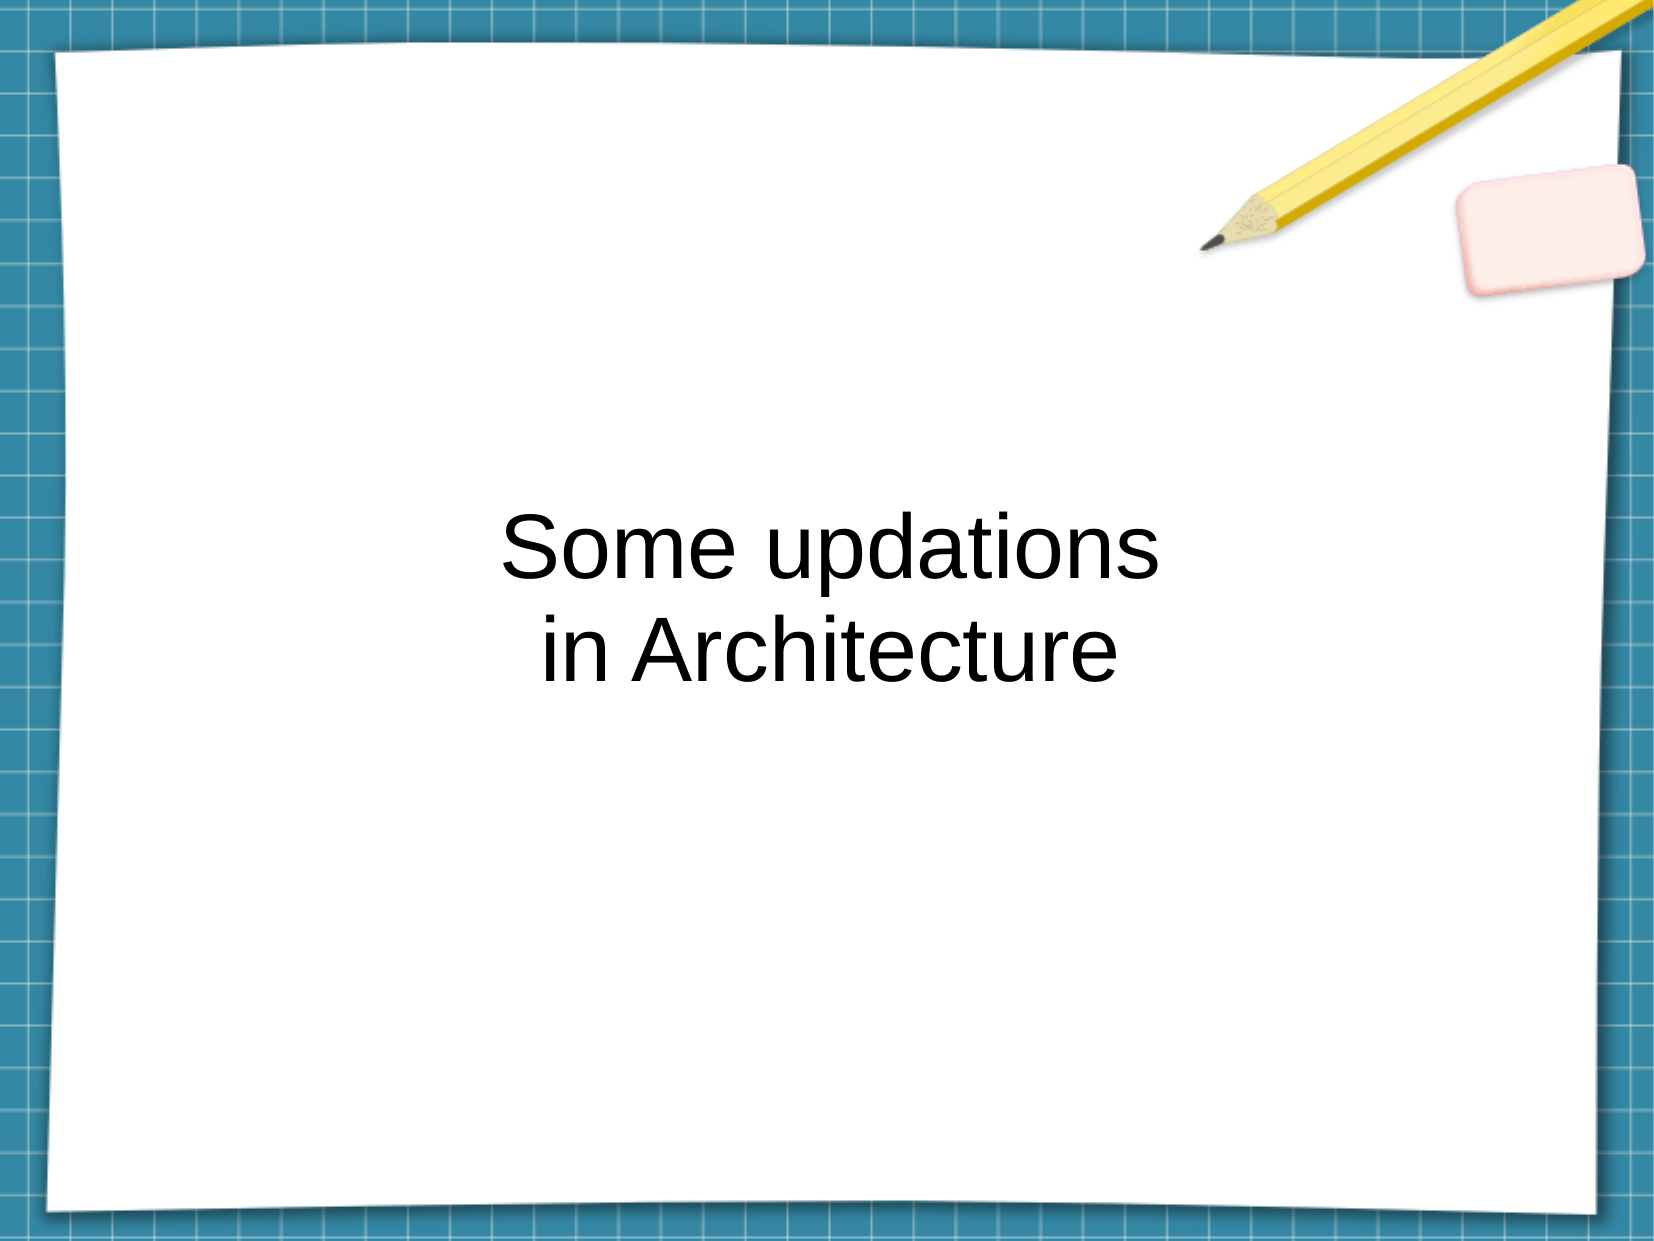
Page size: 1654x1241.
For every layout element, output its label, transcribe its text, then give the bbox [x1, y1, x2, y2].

title Some updations in Architecture [86, 490, 1576, 706]
picture [0, 0, 1654, 1241]
